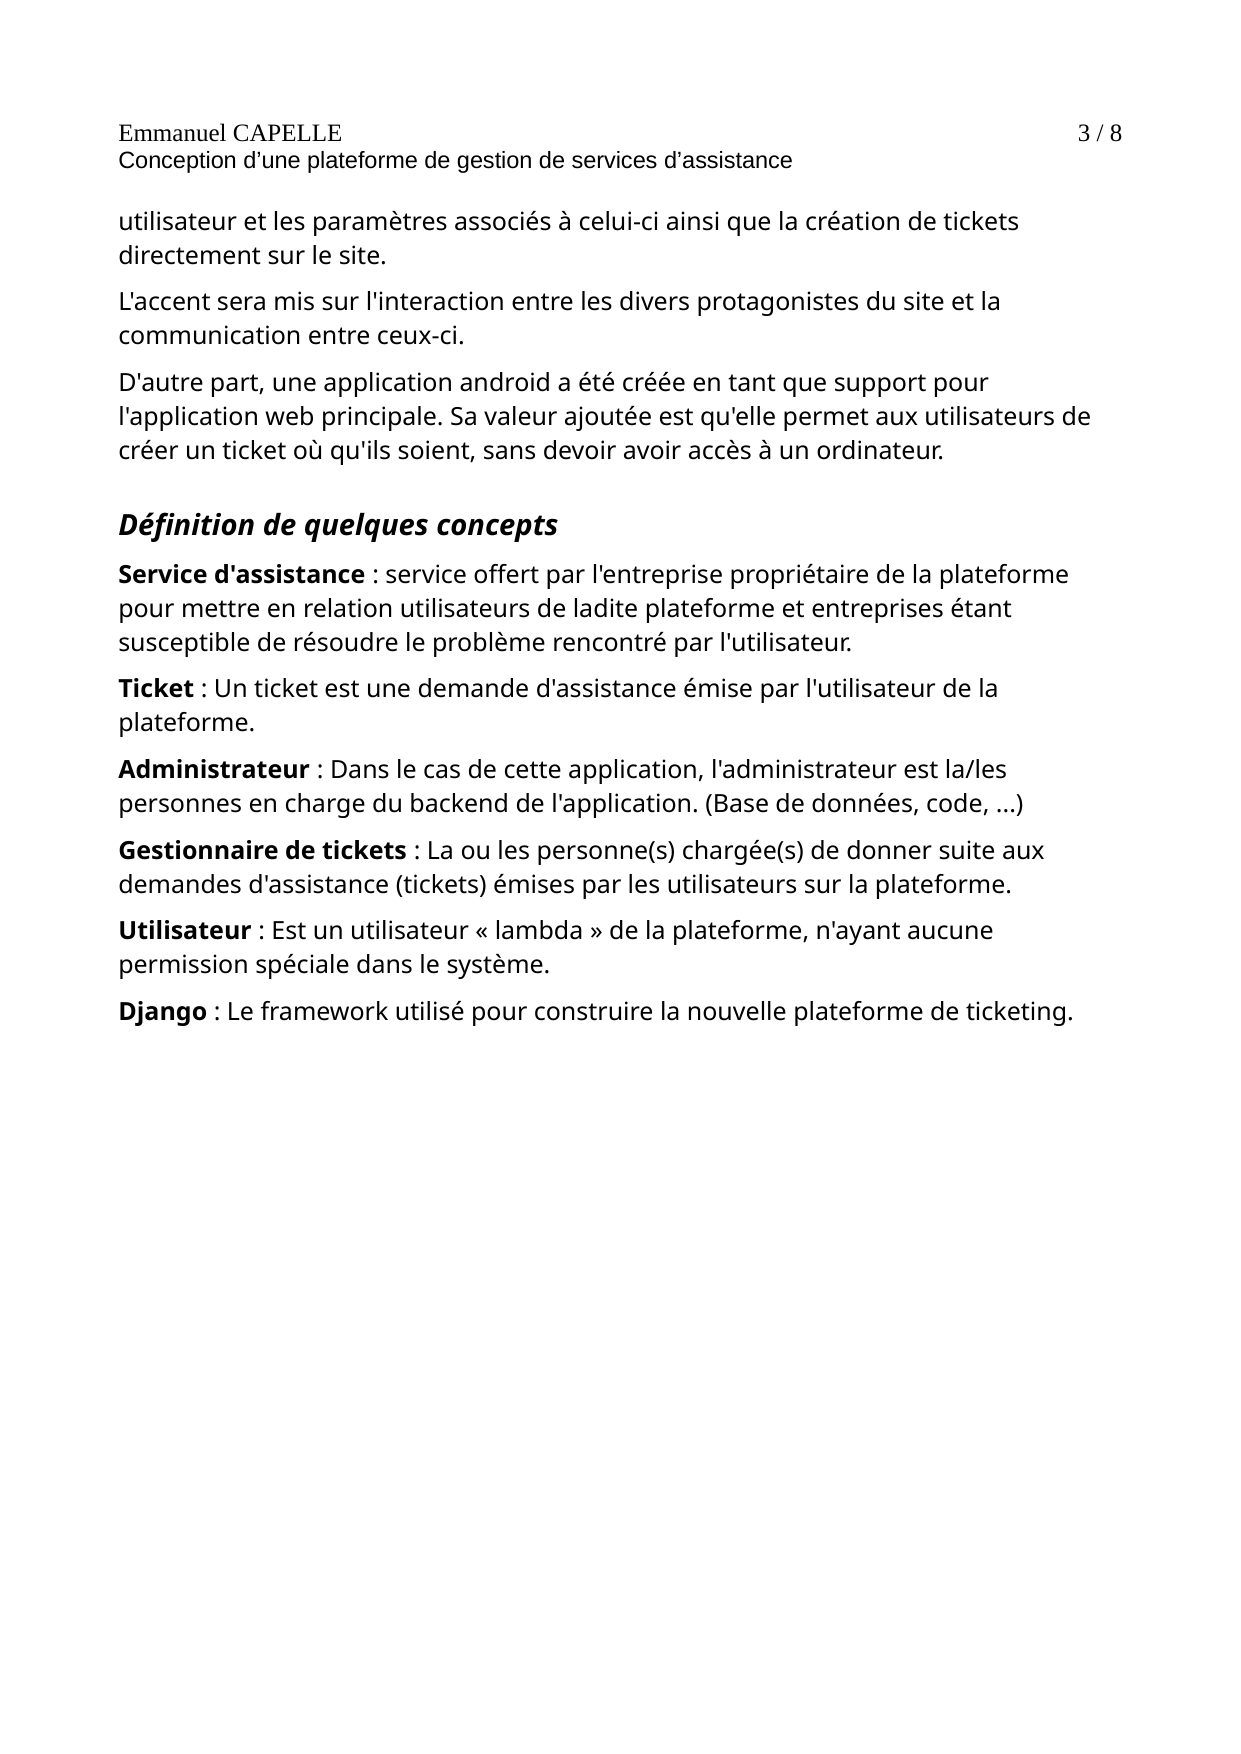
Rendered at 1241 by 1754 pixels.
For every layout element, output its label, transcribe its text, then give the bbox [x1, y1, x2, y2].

text Service d'assistance : service offert par l'entreprise propriétaire de la plateforme pour mettre en relation utilisateurs de ladite plateforme et entreprises étant susceptible de résoudre le problème rencontré par l'utilisateur. [118, 556, 1122, 658]
text Utilisateur : Est un utilisateur « lambda » de la plateforme, n'ayant aucune permission spéciale dans le système. [118, 913, 1122, 981]
text Django : Le framework utilisé pour construire la nouvelle plateforme de ticketing. [118, 993, 1122, 1028]
text D'autre part, une application android a été créée en tant que support pour l'application web principale. Sa valeur ajoutée est qu'elle permet aux utilisateurs de créer un ticket où qu'ils soient, sans devoir avoir accès à un ordinateur. [118, 364, 1122, 467]
subtitle Définition de quelques concepts [118, 504, 1122, 544]
text Administrateur : Dans le cas de cette application, l'administrateur est la/les personnes en charge du backend de l'application. (Base de données, code, ...) [118, 752, 1122, 820]
text utilisateur et les paramètres associés à celui-ci ainsi que la création de tickets directement sur le site. [118, 203, 1122, 271]
text Ticket : Un ticket est une demande d'assistance émise par l'utilisateur de la plateforme. [118, 671, 1122, 739]
text Gestionnaire de tickets : La ou les personne(s) chargée(s) de donner suite aux demandes d'assistance (tickets) émises par les utilisateurs sur la plateforme. [118, 832, 1122, 900]
text L'accent sera mis sur l'interaction entre les divers protagonistes du site et la communication entre ceux-ci. [118, 284, 1122, 352]
